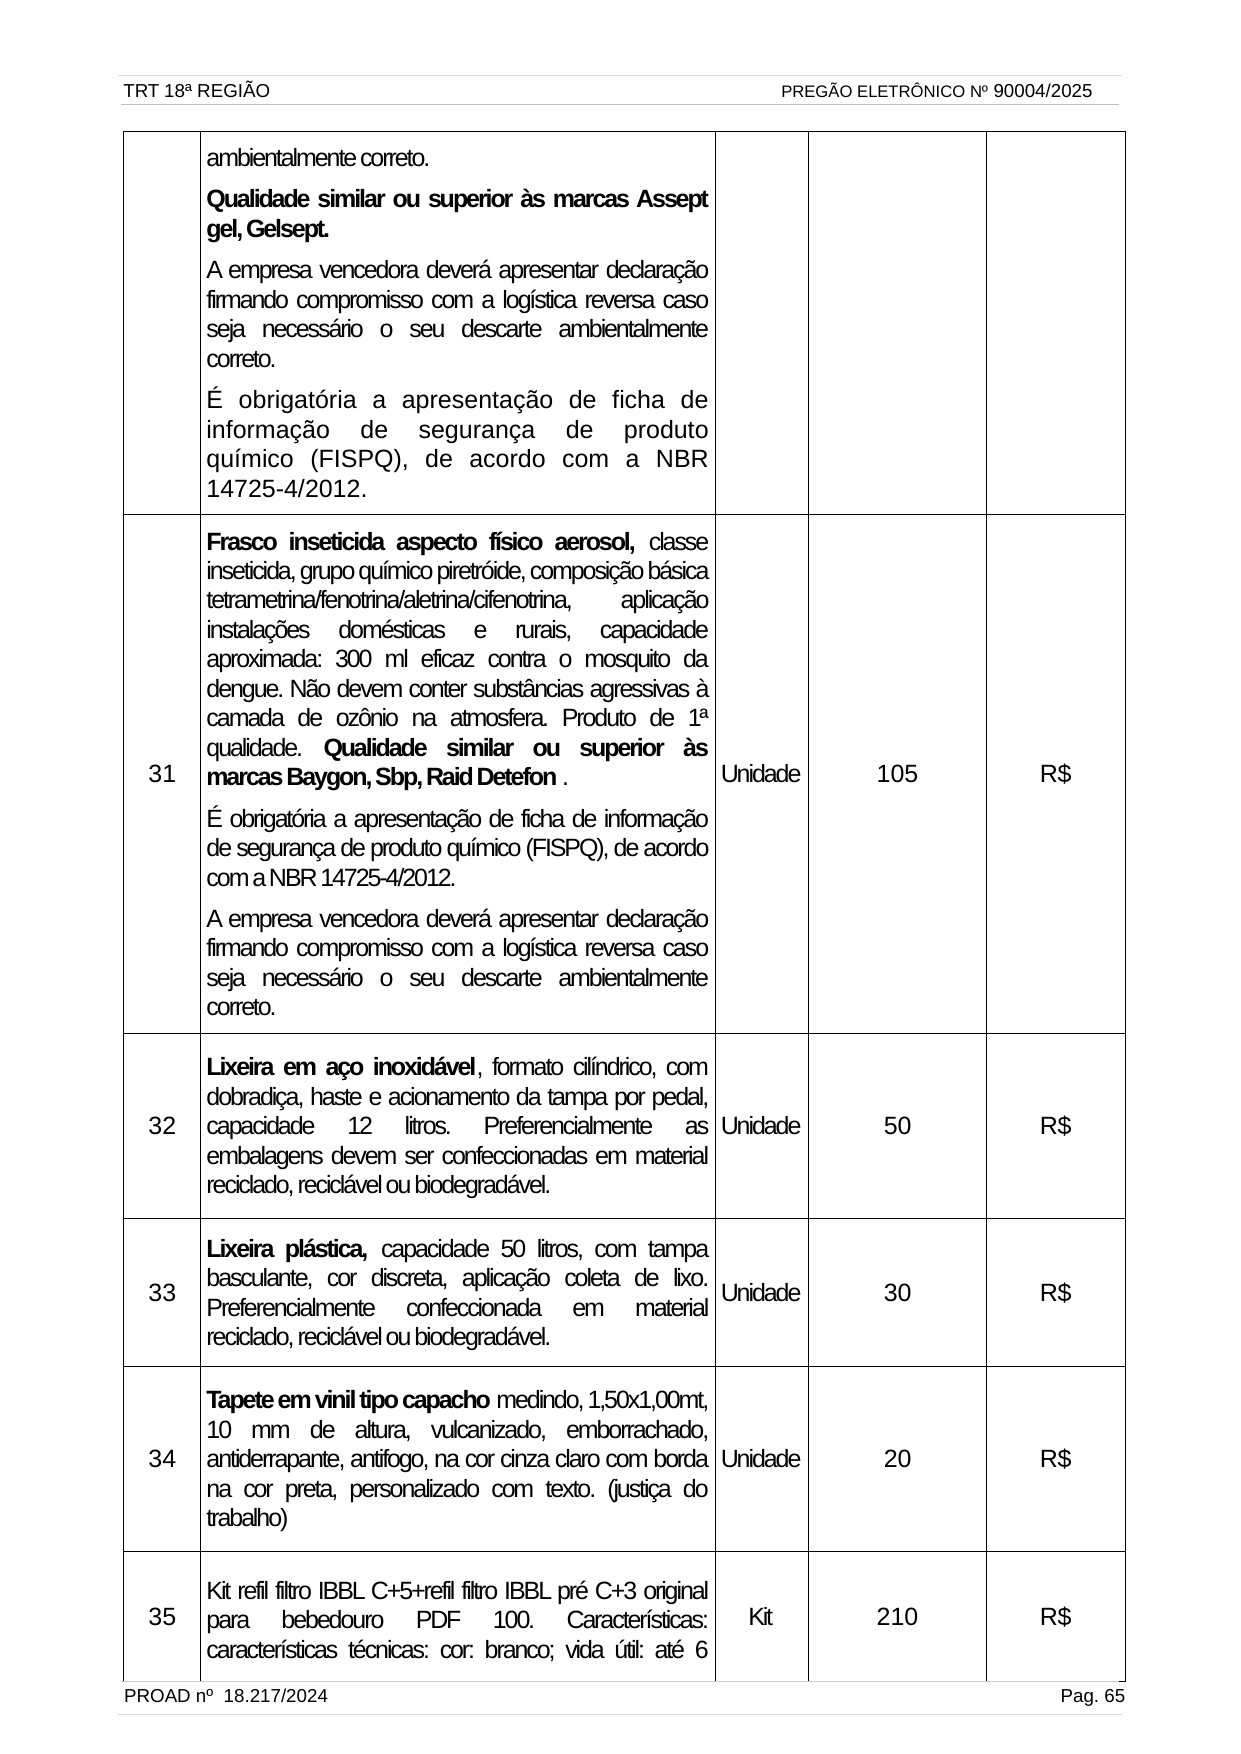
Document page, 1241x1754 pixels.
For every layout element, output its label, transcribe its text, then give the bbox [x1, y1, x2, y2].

table_cell Kit [716, 1552, 808, 1681]
table_cell Unidade [716, 1034, 808, 1218]
table_cell R$ [987, 1219, 1125, 1366]
table_cell 105 [809, 515, 986, 1033]
table_cell [716, 132, 808, 514]
table_cell 31 [124, 515, 200, 1033]
table_cell Unidade [716, 515, 808, 1033]
table_cell 35 [124, 1552, 200, 1681]
table_cell 34 [124, 1367, 200, 1551]
table_cell 30 [809, 1219, 986, 1366]
table_cell [124, 132, 200, 514]
table_cell R$ [987, 1552, 1125, 1681]
table_cell Kit refil filtro IBBL C+5+refil filtro IBBL pré C+3 original para bebedouro PDF 100. Características: características técnicas: cor: branco; vida útil: até 6 [201, 1552, 715, 1681]
table_cell Tapete em vinil tipo capacho medindo, 1,50x1,00mt, 10 mm de altura, vulcanizado, emborrachado, antiderrapante, antifogo, na cor cinza claro com borda na cor preta, personalizado com texto. (justiça do trabalho) [201, 1367, 715, 1551]
table_cell 32 [124, 1034, 200, 1218]
table_cell 50 [809, 1034, 986, 1218]
table_cell 33 [124, 1219, 200, 1366]
table_cell Unidade [716, 1219, 808, 1366]
table_cell 20 [809, 1367, 986, 1551]
table_cell R$ [987, 1034, 1125, 1218]
table_cell Frasco inseticida aspecto físico aerosol, classe inseticida, grupo químico piretróide, composição básica tetrametrina/fenotrina/aletrina/cifenotrina, aplicação instalações domésticas e rurais, capacidade aproximada: 300 ml eficaz contra o mosquito da dengue. Não devem conter substâncias agressivas à camada de ozônio na atmosfera. Produto de 1ª qualidade. Qualidade similar ou superior às marcas Baygon, Sbp, Raid Detefon . É obrigatória a apresentação de ficha de informação de segurança de produto químico (FISPQ), de acordo com a NBR 14725-4/2012. A empresa vencedora deverá apresentar declaração firmando compromisso com a logística reversa caso seja necessário o seu descarte ambientalmente correto. [201, 515, 715, 1033]
table_cell 210 [809, 1552, 986, 1681]
table_cell Lixeira plástica, capacidade 50 litros, com tampa basculante, cor discreta, aplicação coleta de lixo. Preferencialmente confeccionada em material reciclado, reciclável ou biodegradável. [201, 1219, 715, 1366]
table_cell ambientalmente correto. Qualidade similar ou superior às marcas Assept gel, Gelsept. A empresa vencedora deverá apresentar declaração firmando compromisso com a logística reversa caso seja necessário o seu descarte ambientalmente correto. É obrigatória a apresentação de ficha de informação de segurança de produto químico (FISPQ), de acordo com a NBR 14725-4/2012. [201, 132, 715, 514]
table_cell [809, 132, 986, 514]
table_cell R$ [987, 515, 1125, 1033]
table_cell [987, 132, 1125, 514]
table_cell Lixeira em aço inoxidável, formato cilíndrico, com dobradiça, haste e acionamento da tampa por pedal, capacidade 12 litros. Preferencialmente as embalagens devem ser confeccionadas em material reciclado, reciclável ou biodegradável. [201, 1034, 715, 1218]
table_cell R$ [987, 1367, 1125, 1551]
table_cell Unidade [716, 1367, 808, 1551]
